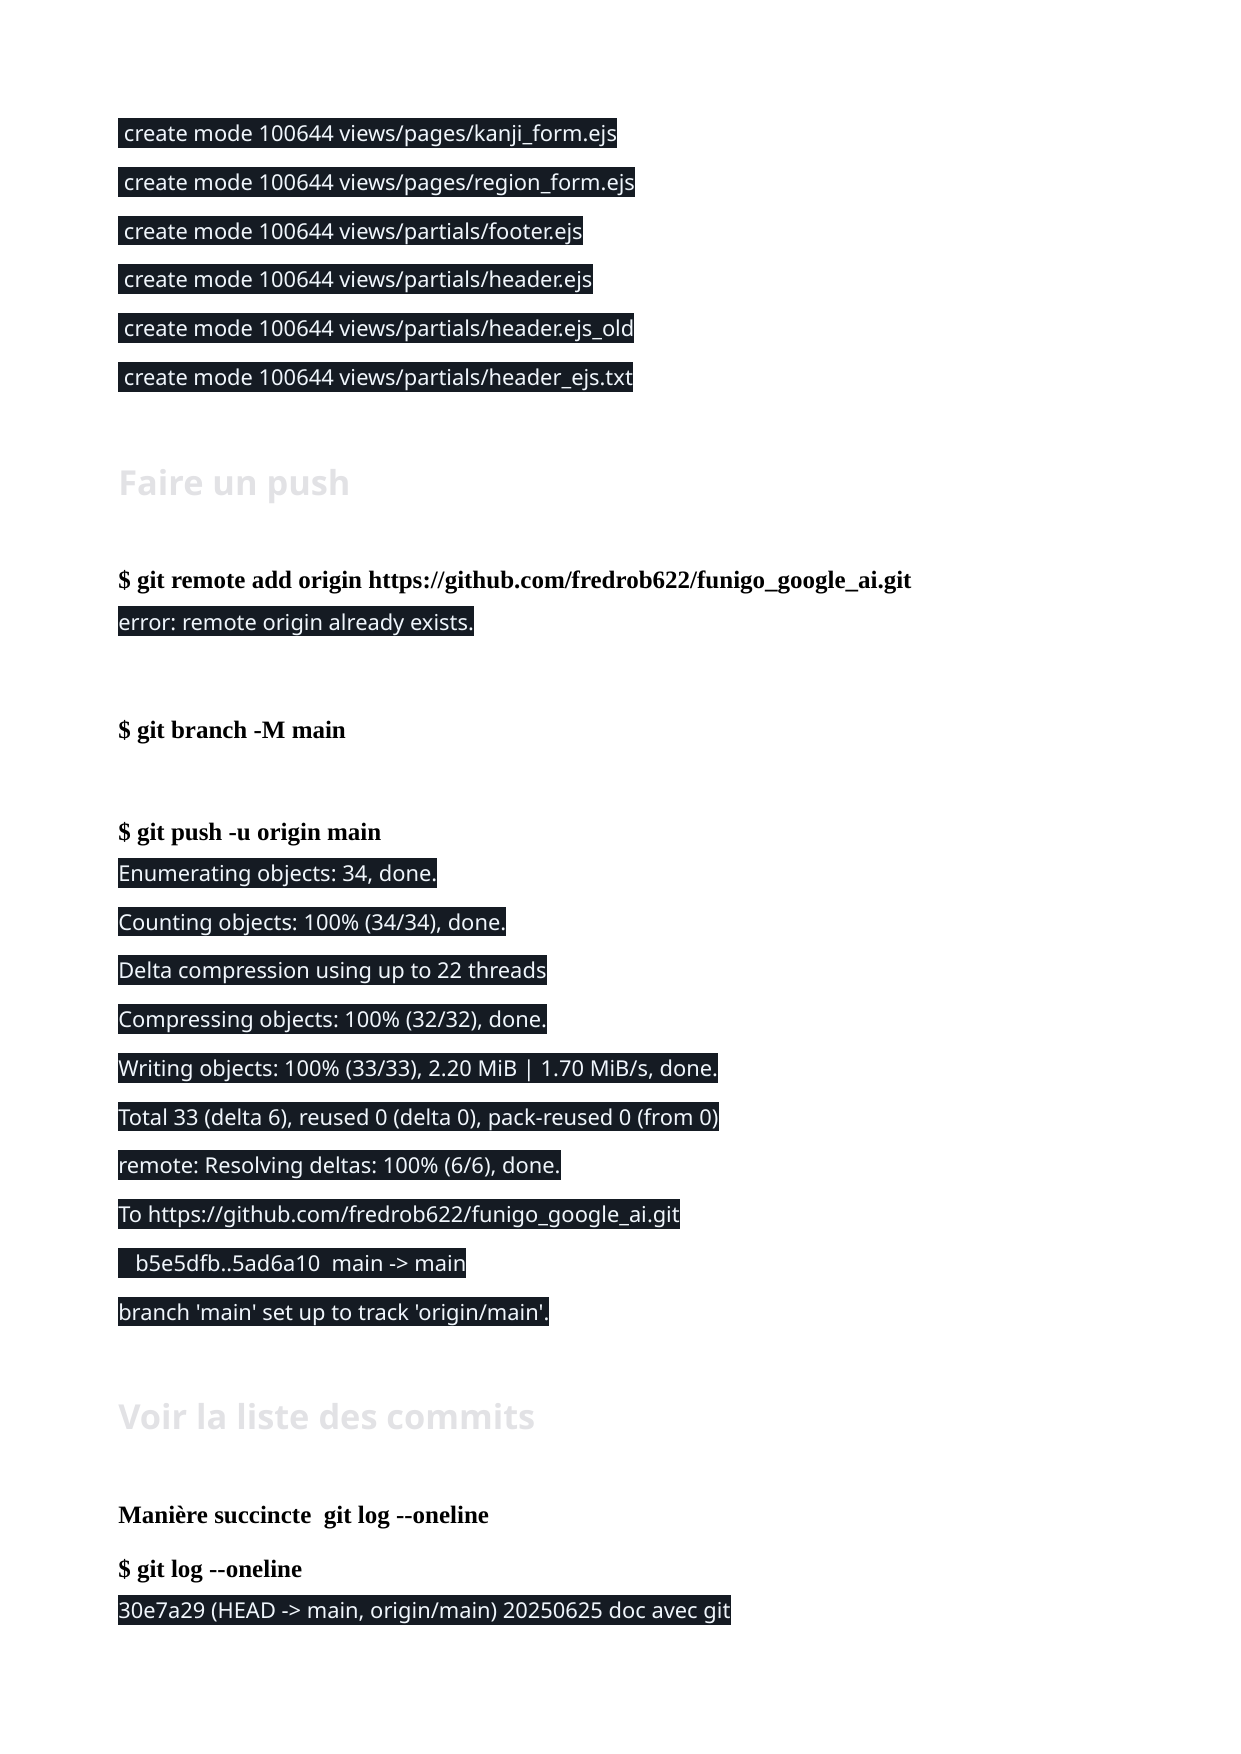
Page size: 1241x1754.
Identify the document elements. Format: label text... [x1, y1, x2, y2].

text create mode 100644 views/pages/kanji_form.ejs [118, 118, 1122, 148]
text Compressing objects: 100% (32/32), done. [118, 1004, 1122, 1034]
text b5e5dfb..5ad6a10 main -> main [118, 1248, 1122, 1278]
subtitle Faire un push [118, 458, 1122, 505]
text Total 33 (delta 6), reused 0 (delta 0), pack-reused 0 (from 0) [118, 1102, 1122, 1131]
text Counting objects: 100% (34/34), done. [118, 907, 1122, 936]
text branch 'main' set up to track 'origin/main'. [118, 1297, 1122, 1326]
text 30e7a29 (HEAD -> main, origin/main) 20250625 doc avec git [118, 1595, 1122, 1625]
subtitle Voir la liste des commits [118, 1393, 1122, 1440]
subtitle Manière succincte git log --oneline [118, 1500, 1122, 1529]
subtitle $ git log --oneline [118, 1554, 1122, 1582]
text Enumerating objects: 34, done. [118, 858, 1122, 888]
text error: remote origin already exists. [118, 606, 1122, 636]
text remote: Resolving deltas: 100% (6/6), done. [118, 1150, 1122, 1180]
subtitle $ git branch -M main [118, 715, 1122, 744]
text create mode 100644 views/pages/region_form.ejs [118, 167, 1122, 197]
subtitle $ git remote add origin https://github.com/fredrob622/funigo_google_ai.git [118, 565, 1122, 594]
text Delta compression using up to 22 threads [118, 955, 1122, 985]
text create mode 100644 views/partials/header.ejs_old [118, 313, 1122, 343]
text create mode 100644 views/partials/header.ejs [118, 264, 1122, 294]
text create mode 100644 views/partials/footer.ejs [118, 216, 1122, 245]
text create mode 100644 views/partials/header_ejs.txt [118, 362, 1122, 392]
subtitle $ git push -u origin main [118, 817, 1122, 845]
text To https://github.com/fredrob622/funigo_google_ai.git [118, 1199, 1122, 1229]
text Writing objects: 100% (33/33), 2.20 MiB | 1.70 MiB/s, done. [118, 1053, 1122, 1083]
